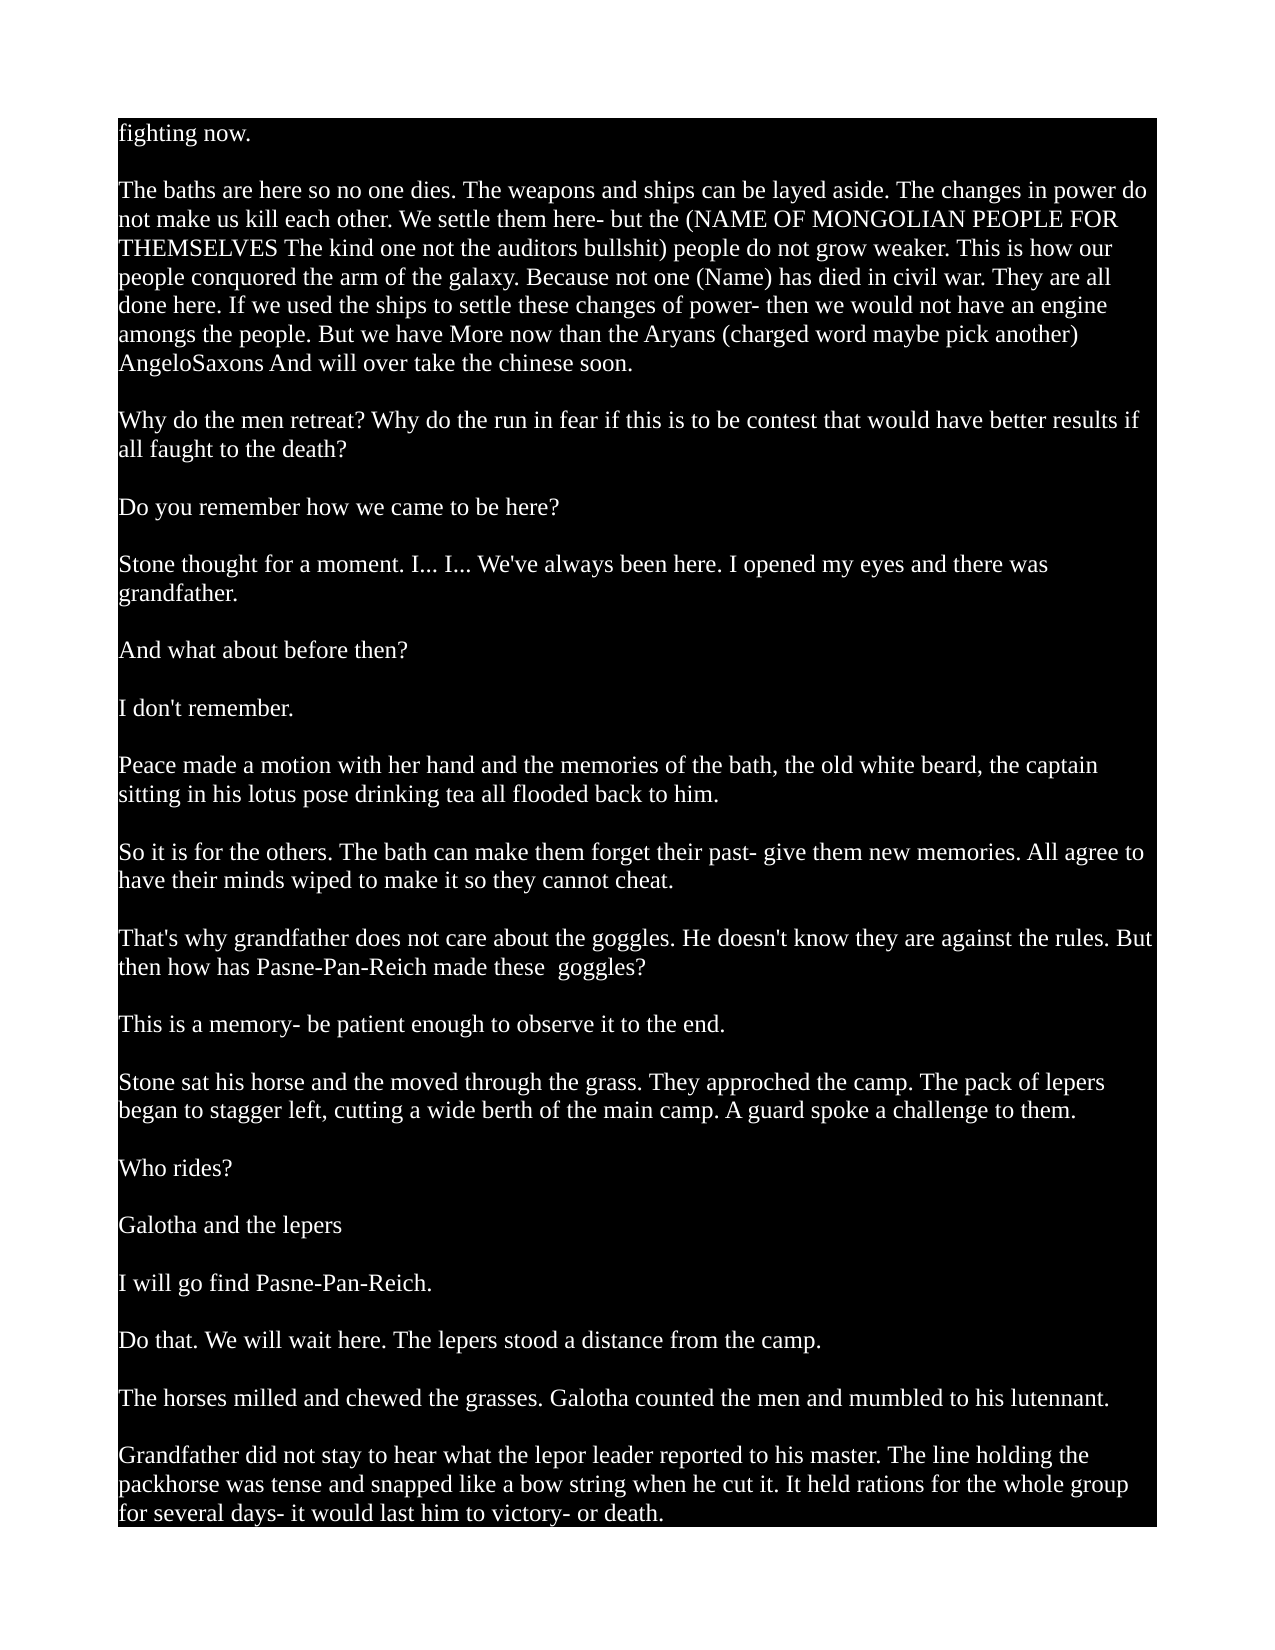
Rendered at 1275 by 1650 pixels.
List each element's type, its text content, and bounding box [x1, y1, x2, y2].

text This is a memory- be patient enough to observe it to the end. [118, 1009, 1157, 1038]
text Stone thought for a moment. I... I... We've always been here. I opened my eyes and there was grandfather. [118, 549, 1157, 607]
text Grandfather did not stay to hear what the lepor leader reported to his master. The line holding the packhorse was tense and snapped like a bow string when he cut it. It held rations for the whole group for several days- it would last him to victory- or death. [118, 1441, 1157, 1527]
text That's why grandfather does not care about the goggles. He doesn't know they are against the rules. But then how has Pasne-Pan-Reich made these goggles? [118, 923, 1157, 981]
text And what about before then? I don't remember. Peace made a motion with her hand and the memories of the bath, the old white beard, the captain sitting in his lotus pose drinking tea all flooded back to him. So it is for the others. The bath can make them forget their past- give them new memories. All agree to have their minds wiped to make it so they cannot cheat. [118, 636, 1157, 894]
text I will go find Pasne-Pan-Reich. Do that. We will wait here. The lepers stood a distance from the camp. [118, 1268, 1157, 1354]
text Stone sat his horse and the moved through the grass. They approched the camp. The pack of lepers began to stagger left, cutting a wide berth of the main camp. A guard spoke a challenge to them. [118, 1067, 1157, 1124]
text The baths are here so no one dies. The weapons and ships can be layed aside. The changes in power do not make us kill each other. We settle them here- but the (NAME OF MONGOLIAN PEOPLE FOR THEMSELVES The kind one not the auditors bullshit) people do not grow weaker. This is how our people conquored the arm of the galaxy. Because not one (Name) has died in civil war. They are all done here. If we used the ships to settle these changes of power- then we would not have an engine amongs the people. But we have More now than the Aryans (charged word maybe pick another) AngeloSaxons And will over take the chinese soon. Why do the men retreat? Why do the run in fear if this is to be contest that would have better results if all faught to the death? Do you remember how we came to be here? [118, 147, 1157, 521]
text Who rides? Galotha and the lepers [118, 1153, 1157, 1239]
text fighting now. [118, 118, 1157, 147]
text The horses milled and chewed the grasses. Galotha counted the men and mumbled to his lutennant. [118, 1383, 1157, 1412]
